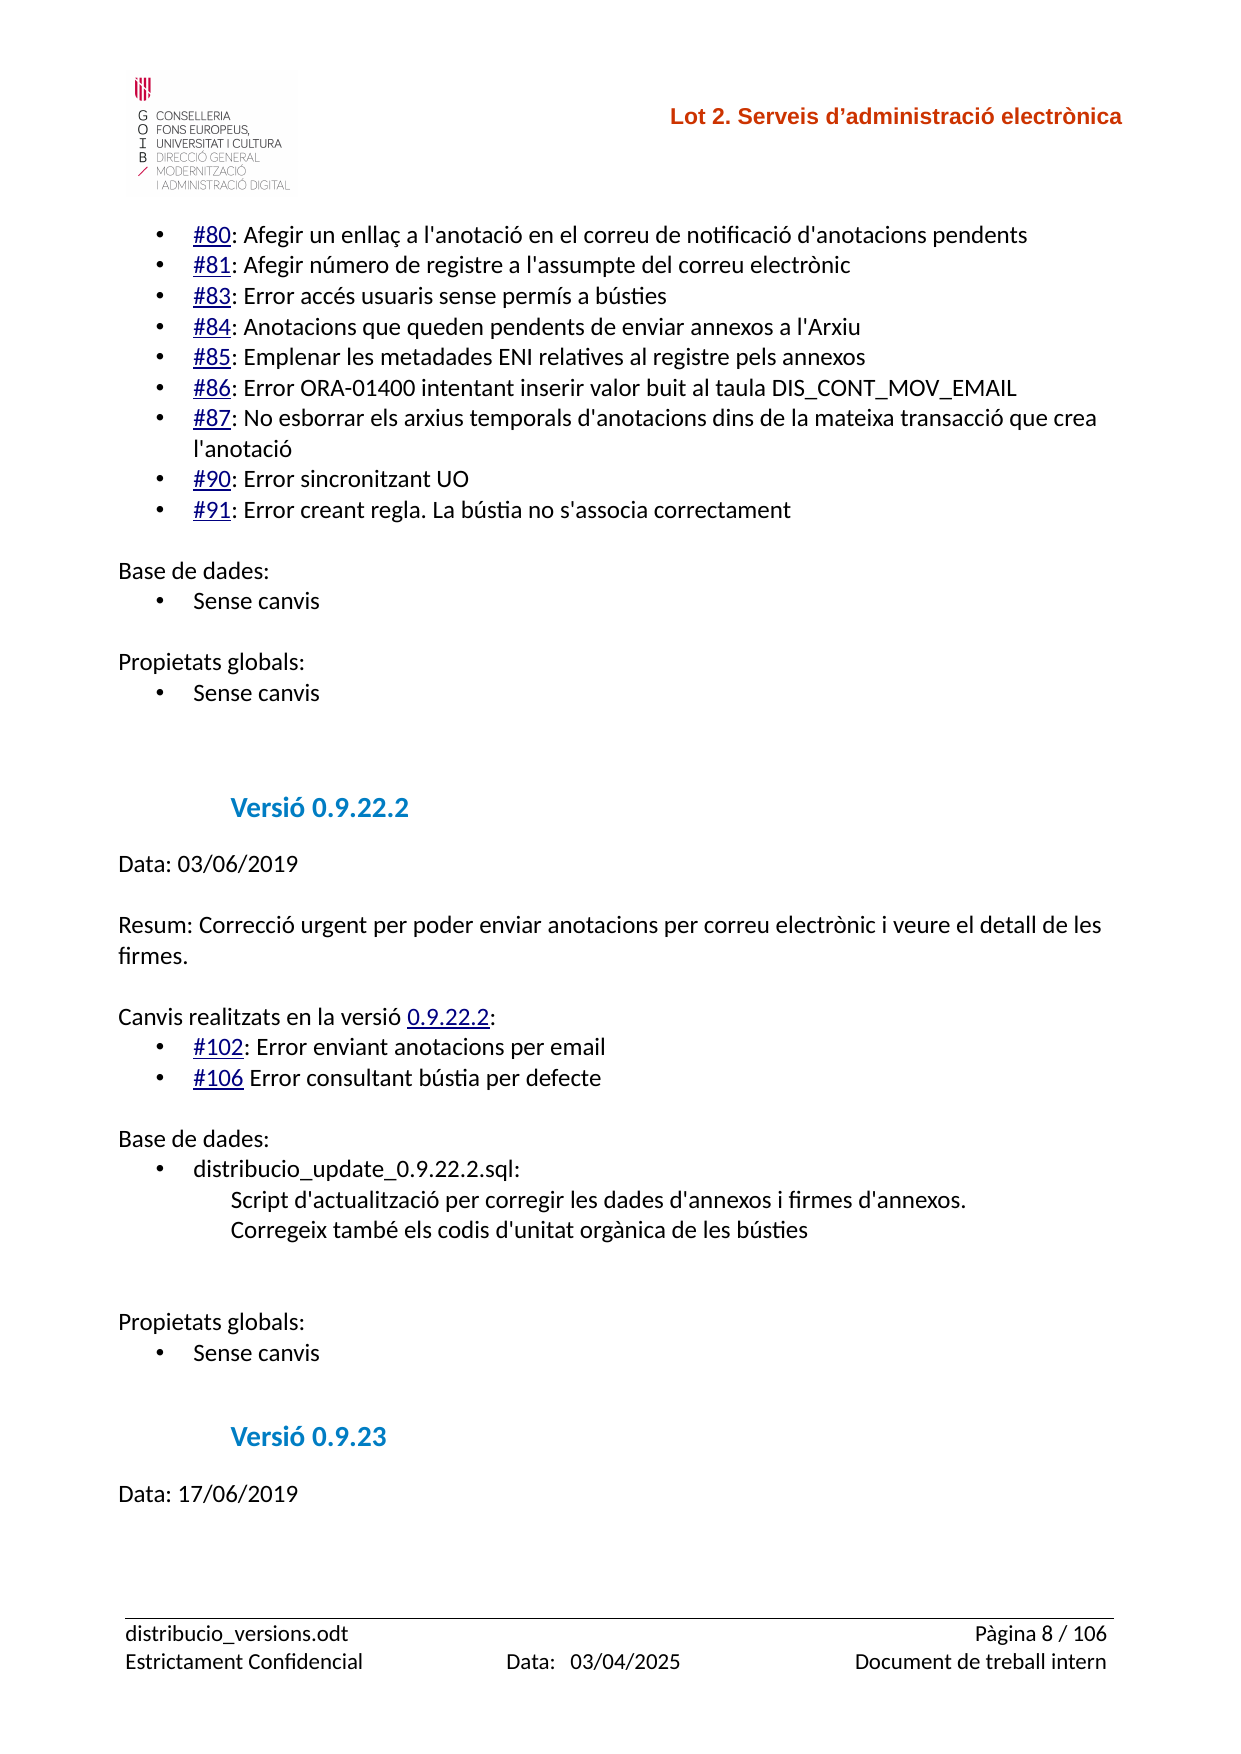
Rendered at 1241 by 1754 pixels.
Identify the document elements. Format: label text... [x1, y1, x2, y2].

text Base de dades: [118, 555, 1122, 585]
list Corregeix també els codis d'unitat orgànica de les bústies [193, 1215, 1122, 1245]
list Script d'actualització per corregir les dades d'annexos i firmes d'annexos. [193, 1184, 1122, 1215]
list #81: Afegir número de registre a l'assumpte del correu electrònic [156, 250, 1122, 280]
list #91: Error creant regla. La bústia no s'associa correctament [156, 494, 1122, 524]
text Data: 17/06/2019 [118, 1478, 1122, 1508]
list #85: Emplenar les metadades ENI relatives al registre pels annexos [156, 341, 1122, 372]
picture [126, 70, 299, 197]
list #90: Error sincronitzant UO [156, 463, 1122, 494]
text Propietats globals: [118, 646, 1122, 677]
list #102: Error enviant anotacions per email [156, 1032, 1122, 1062]
text Data: 03/06/2019 [118, 848, 1122, 879]
list #87: No esborrar els arxius temporals d'anotacions dins de la mateixa transacció que crea l'anotació [156, 402, 1122, 463]
list #83: Error accés usuaris sense permís a bústies [156, 280, 1122, 311]
list #80: Afegir un enllaç a l'anotació en el correu de notificació d'anotacions pendents [156, 219, 1122, 250]
list #86: Error ORA-01400 intentant inserir valor buit al taula DIS_CONT_MOV_EMAIL [156, 372, 1122, 402]
subtitle Versió 0.9.23 [153, 1418, 1122, 1454]
text Propietats globals: [118, 1306, 1122, 1337]
text Canvis realitzats en la versió 0.9.22.2: [118, 1001, 1122, 1032]
text Resum: Correcció urgent per poder enviar anotacions per correu electrònic i veure el detall de les firmes. [118, 909, 1122, 971]
subtitle Versió 0.9.22.2 [153, 789, 1122, 825]
list Sense canvis [156, 677, 1122, 707]
text Base de dades: [118, 1123, 1122, 1154]
list #106 Error consultant bústia per defecte [156, 1062, 1122, 1093]
list #84: Anotacions que queden pendents de enviar annexos a l'Arxiu [156, 311, 1122, 341]
list Sense canvis [156, 585, 1122, 616]
list Sense canvis [156, 1337, 1122, 1367]
list distribucio_update_0.9.22.2.sql: [156, 1154, 1122, 1184]
